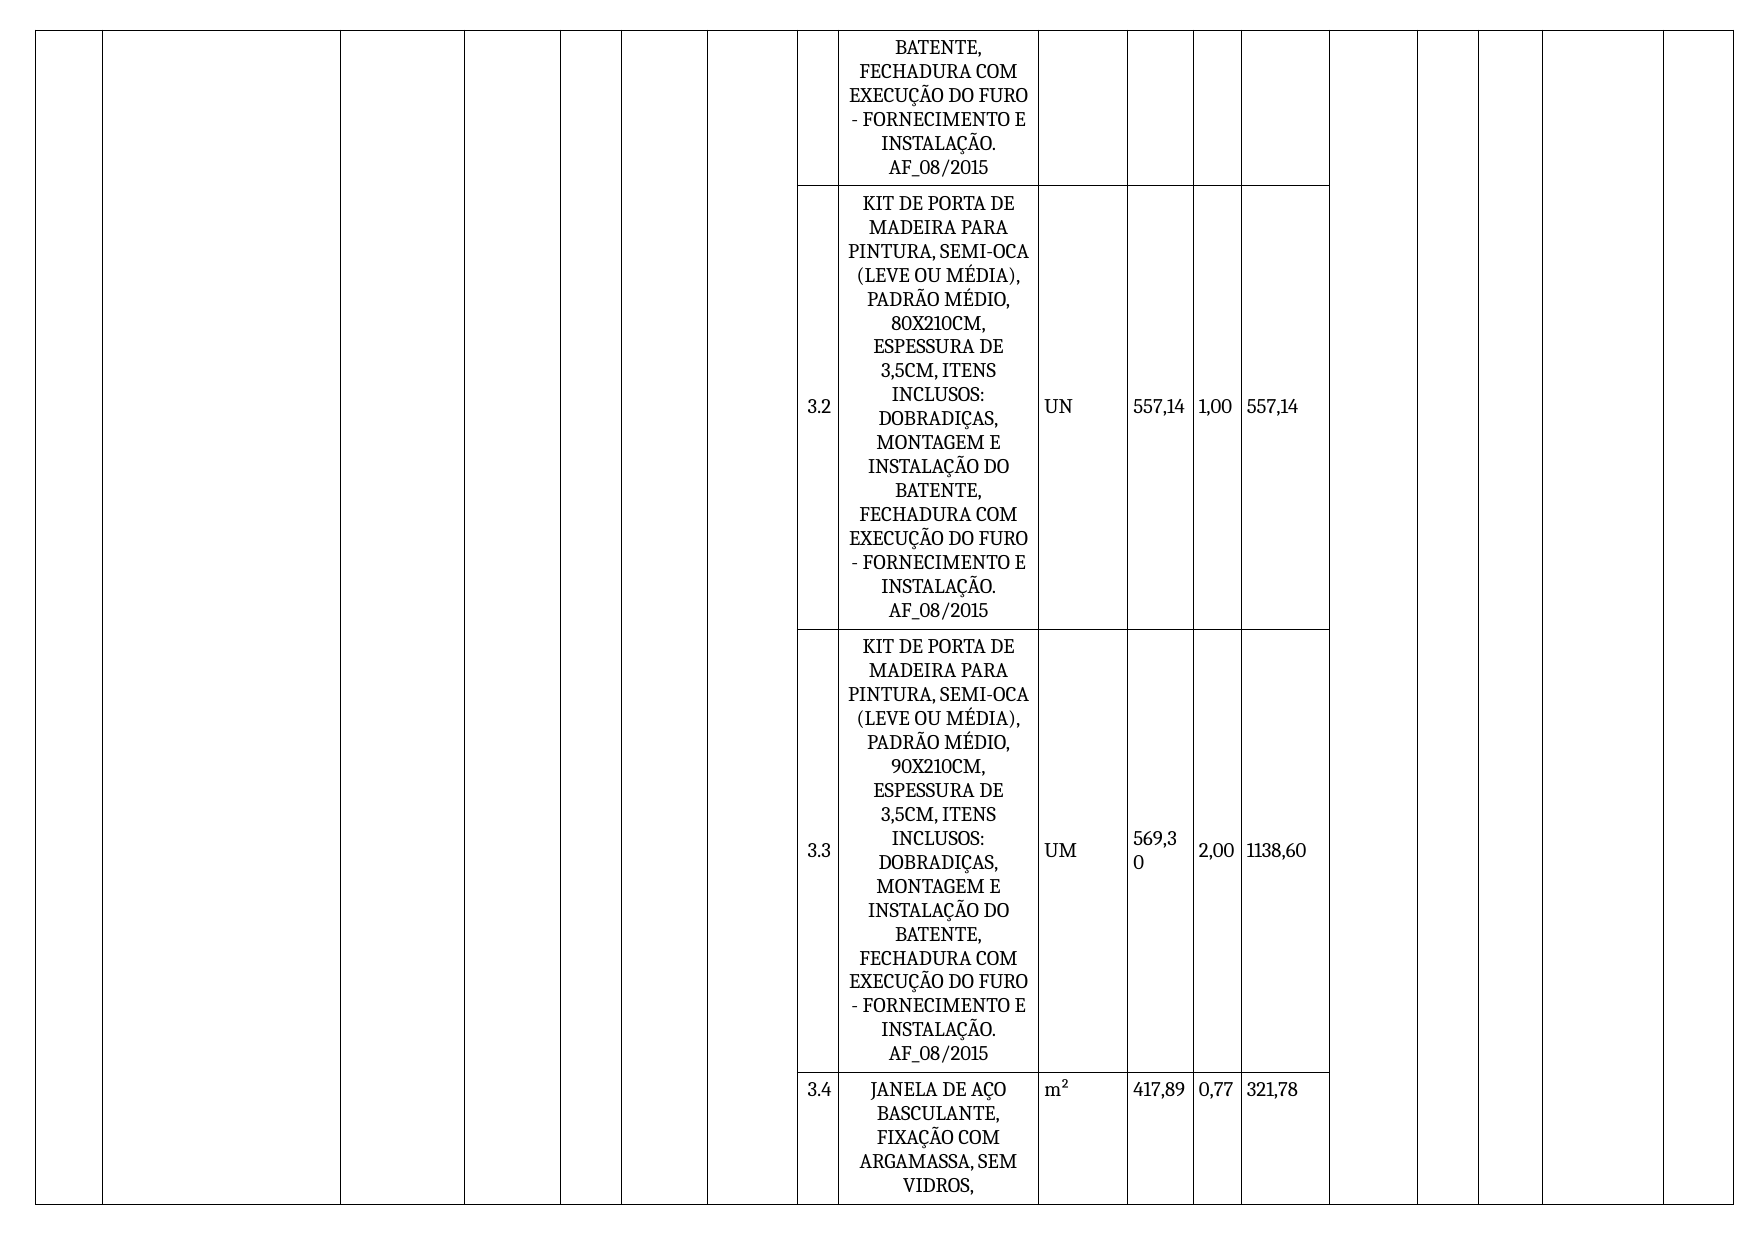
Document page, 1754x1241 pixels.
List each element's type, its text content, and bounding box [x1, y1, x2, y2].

table_cell [1194, 31, 1241, 185]
table_cell 1138,60 [1242, 630, 1329, 1072]
table_cell 1,00 [1194, 186, 1241, 628]
table_cell [341, 31, 464, 1203]
table_cell [465, 31, 560, 1203]
table_cell [1664, 31, 1733, 1203]
table_cell [1039, 31, 1127, 185]
table_cell JANELA DE AÇO BASCULANTE, FIXAÇÃO COM ARGAMASSA, SEM VIDROS, [839, 1073, 1038, 1203]
table_cell 557,14 [1242, 186, 1329, 628]
table_cell UN [1039, 186, 1127, 628]
table_cell 3.3 [798, 630, 838, 1072]
table_cell KIT DE PORTA DE MADEIRA PARA PINTURA, SEMI-OCA (LEVE OU MÉDIA), PADRÃO MÉDIO, 90X210CM, ESPESSURA DE 3,5CM, ITENS INCLUSOS: DOBRADIÇAS, MONTAGEM E INSTALAÇÃO DO BATENTE, FECHADURA COM EXECUÇÃO DO FURO - FORNECIMENTO E INSTALAÇÃO. AF_08/2015 [839, 630, 1038, 1072]
table_cell 569,30 [1128, 630, 1193, 1072]
table_cell 0,77 [1194, 1073, 1241, 1203]
table_cell [1330, 31, 1417, 1203]
table_cell BATENTE, FECHADURA COM EXECUÇÃO DO FURO - FORNECIMENTO E INSTALAÇÃO. AF_08/2015 [839, 31, 1038, 185]
table_cell [1543, 31, 1663, 1203]
table_cell KIT DE PORTA DE MADEIRA PARA PINTURA, SEMI-OCA (LEVE OU MÉDIA), PADRÃO MÉDIO, 80X210CM, ESPESSURA DE 3,5CM, ITENS INCLUSOS: DOBRADIÇAS, MONTAGEM E INSTALAÇÃO DO BATENTE, FECHADURA COM EXECUÇÃO DO FURO - FORNECIMENTO E INSTALAÇÃO. AF_08/2015 [839, 186, 1038, 628]
table_cell UM [1039, 630, 1127, 1072]
table_cell [1418, 31, 1478, 1203]
table_cell 321,78 [1242, 1073, 1329, 1203]
table_cell 557,14 [1128, 186, 1193, 628]
table_cell 417,89 [1128, 1073, 1193, 1203]
table_cell [622, 31, 707, 1203]
table_cell [36, 31, 102, 1203]
table_cell [798, 31, 838, 185]
table_cell 2,00 [1194, 630, 1241, 1072]
table_cell m² [1039, 1073, 1127, 1203]
table_cell 3.4 [798, 1073, 838, 1203]
table_cell [708, 31, 797, 1203]
table_cell 3.2 [798, 186, 838, 628]
table_cell [561, 31, 621, 1203]
table_cell [1128, 31, 1193, 185]
table_cell [1242, 31, 1329, 185]
table_cell [1479, 31, 1542, 1203]
table_cell [103, 31, 340, 1203]
